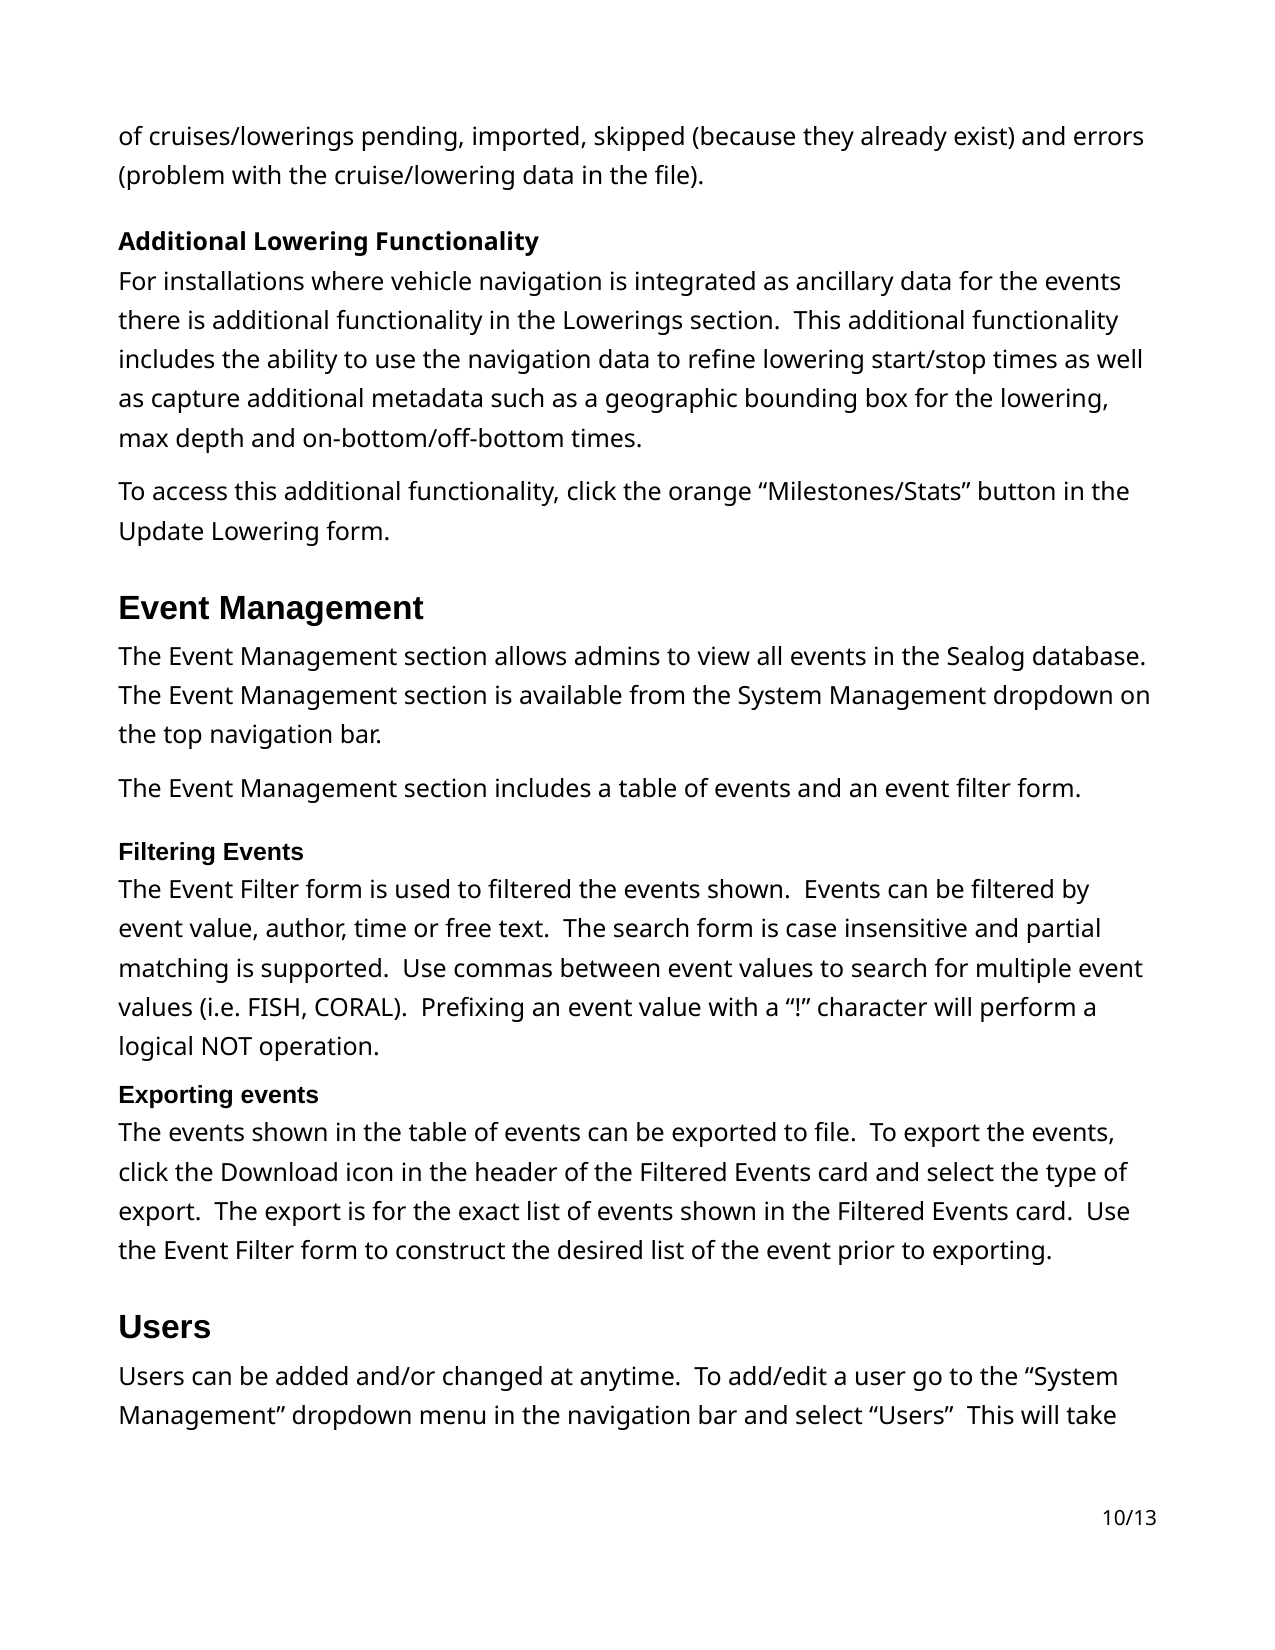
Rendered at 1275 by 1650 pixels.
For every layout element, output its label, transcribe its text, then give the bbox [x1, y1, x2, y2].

subtitle Exporting events [118, 1080, 1157, 1109]
subtitle Additional Lowering Functionality [118, 223, 1157, 257]
subtitle Event Management [118, 588, 1157, 626]
text The Event Management section includes a table of events and an event filter form. [118, 771, 1157, 805]
text To access this additional functionality, click the orange “Milestones/Stats” button in the Update Lowering form. [118, 474, 1157, 547]
text The Event Management section allows admins to view all events in the Sealog database. The Event Management section is available from the System Management dropdown on the top navigation bar. [118, 639, 1157, 751]
subtitle Filtering Events [118, 837, 1157, 866]
subtitle Users [118, 1307, 1157, 1346]
text The Event Filter form is used to filtered the events shown. Events can be filtered by event value, author, time or free text. The search form is case insensitive and partial matching is supported. Use commas between event values to search for multiple event values (i.e. FISH, CORAL). Prefixing an event value with a “!” character will perform a logical NOT operation. [118, 872, 1157, 1063]
text For installations where vehicle navigation is integrated as ancillary data for the events there is additional functionality in the Lowerings section. This additional functionality includes the ability to use the navigation data to refine lowering start/stop times as well as capture additional metadata such as a geographic bounding box for the lowering, max depth and on-bottom/off-bottom times. [118, 263, 1157, 454]
text of cruises/lowerings pending, imported, skipped (because they already exist) and errors (problem with the cruise/lowering data in the file). [118, 118, 1157, 191]
text The events shown in the table of events can be exported to file. To export the events, click the Download icon in the header of the Filtered Events card and select the type of export. The export is for the exact list of events shown in the Filtered Events card. Use the Event Filter form to construct the desired list of the event prior to exporting. [118, 1115, 1157, 1267]
text Users can be added and/or changed at anytime. To add/edit a user go to the “System Management” dropdown menu in the navigation bar and select “Users” This will take [118, 1358, 1157, 1432]
